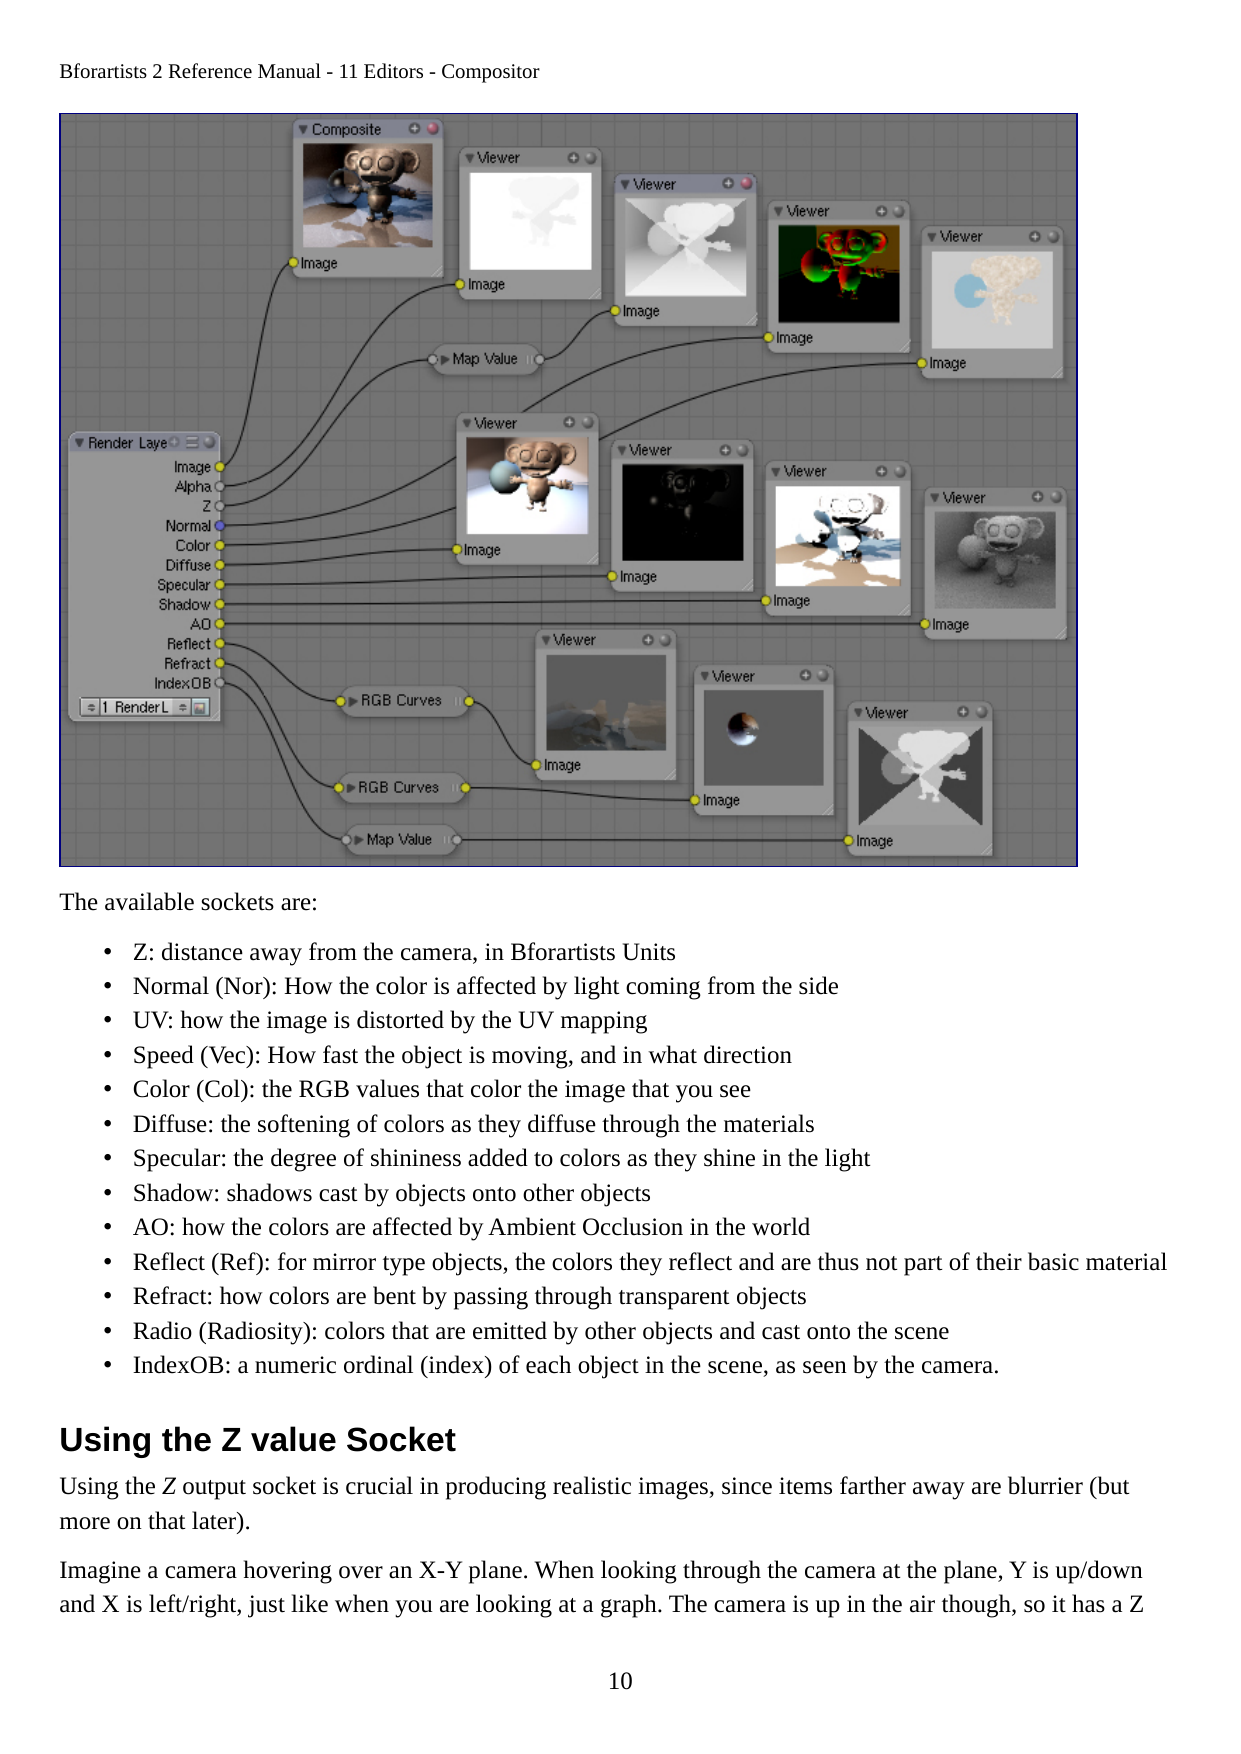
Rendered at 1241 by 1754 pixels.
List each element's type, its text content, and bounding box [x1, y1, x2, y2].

list IndexOB: a numeric ordinal (index) of each object in the scene, as seen by the camera. [103, 1350, 1181, 1379]
list UV: how the image is distorted by the UV mapping [103, 1006, 1181, 1034]
subtitle Using the Z value Socket [59, 1420, 1181, 1459]
list Shadow: shadows cast by objects onto other objects [103, 1178, 1181, 1207]
text Using the Z output socket is crucial in producing realistic images, since items farther away are blurrier (but more on that later). [59, 1471, 1181, 1534]
list Diffuse: the softening of colors as they diffuse through the materials [103, 1109, 1181, 1138]
list Reflect (Ref): for mirror type objects, the colors they reflect and are thus not part of their basic material [103, 1247, 1181, 1276]
list AO: how the colors are affected by Ambient Occlusion in the world [103, 1212, 1181, 1241]
list Color (Col): the RGB values that color the image that you see [103, 1074, 1181, 1103]
list Z: distance away from the camera, in Bforartists Units [103, 937, 1181, 965]
list Refract: how colors are bent by passing through transparent objects [103, 1281, 1181, 1310]
picture [61, 114, 1076, 866]
list Radio (Radiosity): colors that are emitted by other objects and cast onto the scene [103, 1316, 1181, 1344]
text The available sockets are: [59, 887, 1181, 916]
list Specular: the degree of shininess added to colors as they shine in the light [103, 1143, 1181, 1172]
text Imagine a camera hovering over an X-Y plane. When looking through the camera at the plane, Y is up/down and X is left/right, just like when you are looking at a graph. The camera is up in the air though, so it has a Z [59, 1555, 1181, 1618]
list Speed (Vec): How fast the object is moving, and in what direction [103, 1040, 1181, 1069]
list Normal (Nor): How the color is affected by light coming from the side [103, 971, 1181, 1000]
